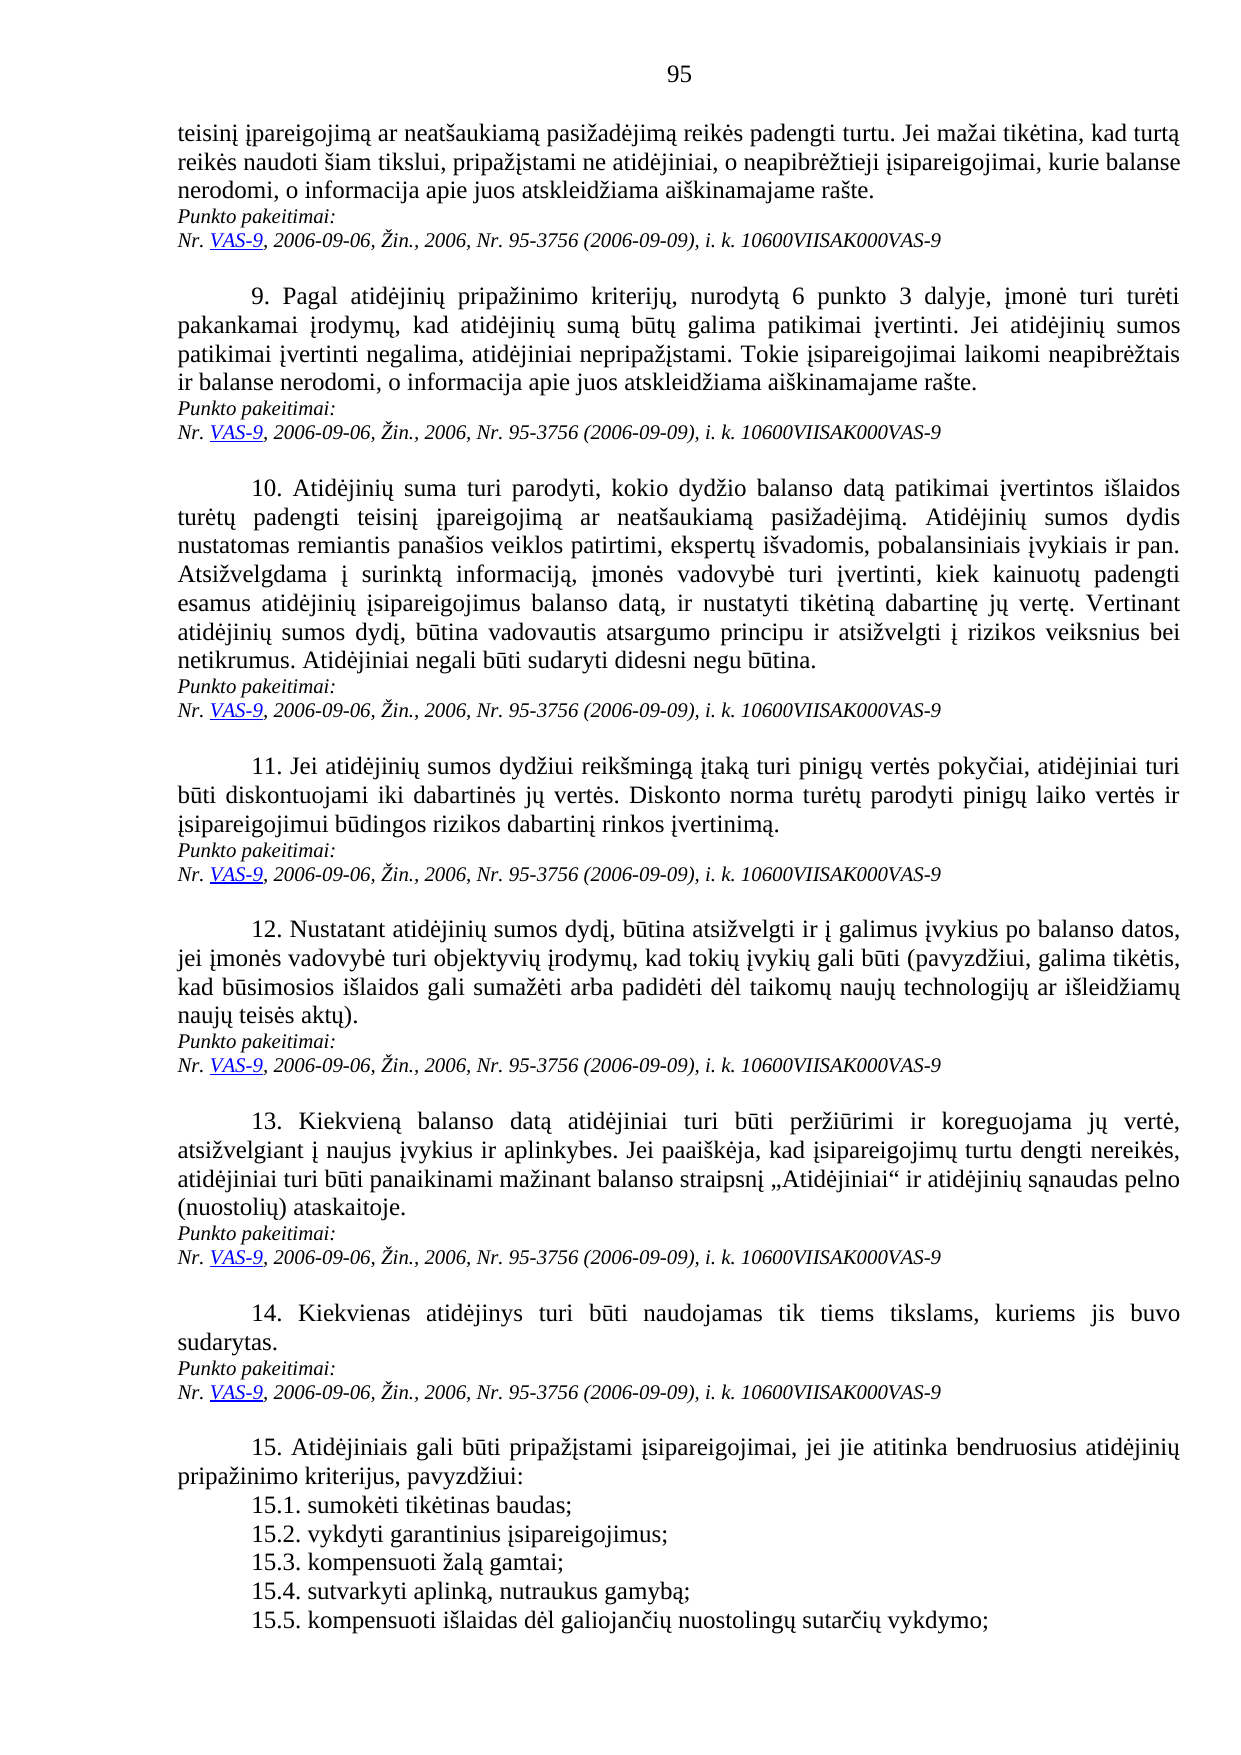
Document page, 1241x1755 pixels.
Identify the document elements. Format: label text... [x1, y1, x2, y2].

text 15.2. vykdyti garantinius įsipareigojimus; [177, 1519, 1181, 1547]
text Punkto pakeitimai: [177, 1356, 1181, 1380]
text Punkto pakeitimai: [177, 1029, 1181, 1053]
text Nr. VAS-9, 2006-09-06, Žin., 2006, Nr. 95-3756 (2006-09-09), i. k. 10600VIISAK000VAS-9 [177, 1380, 1181, 1404]
text 12. Nustatant atidėjinių sumos dydį, būtina atsižvelgti ir į galimus įvykius po balanso datos, jei įmonės vadovybė turi objektyvių įrodymų, kad tokių įvykių gali būti (pavyzdžiui, galima tikėtis, kad būsimosios išlaidos gali sumažėti arba padidėti dėl taikomų naujų technologijų ar išleidžiamų naujų teisės aktų). [177, 914, 1181, 1029]
text teisinį įpareigojimą ar neatšaukiamą pasižadėjimą reikės padengti turtu. Jei mažai tikėtina, kad turtą reikės naudoti šiam tikslui, pripažįstami ne atidėjiniai, o neapibrėžtieji įsipareigojimai, kurie balanse nerodomi, o informacija apie juos atskleidžiama aiškinamajame rašte. [177, 118, 1181, 204]
text 10. Atidėjinių suma turi parodyti, kokio dydžio balanso datą patikimai įvertintos išlaidos turėtų padengti teisinį įpareigojimą ar neatšaukiamą pasižadėjimą. Atidėjinių sumos dydis nustatomas remiantis panašios veiklos patirtimi, ekspertų išvadomis, pobalansiniais įvykiais ir pan. Atsižvelgdama į surinktą informaciją, įmonės vadovybė turi įvertinti, kiek kainuotų padengti esamus atidėjinių įsipareigojimus balanso datą, ir nustatyti tikėtiną dabartinę jų vertę. Vertinant atidėjinių sumos dydį, būtina vadovautis atsargumo principu ir atsižvelgti į rizikos veiksnius bei netikrumus. Atidėjiniai negali būti sudaryti didesni negu būtina. [177, 473, 1181, 674]
text 14. Kiekvienas atidėjinys turi būti naudojamas tik tiems tikslams, kuriems jis buvo sudarytas. [177, 1298, 1181, 1356]
text 15.3. kompensuoti žalą gamtai; [177, 1547, 1181, 1576]
text 11. Jei atidėjinių sumos dydžiui reikšmingą įtaką turi pinigų vertės pokyčiai, atidėjiniai turi būti diskontuojami iki dabartinės jų vertės. Diskonto norma turėtų parodyti pinigų laiko vertės ir įsipareigojimui būdingos rizikos dabartinį rinkos įvertinimą. [177, 751, 1181, 837]
text Nr. VAS-9, 2006-09-06, Žin., 2006, Nr. 95-3756 (2006-09-09), i. k. 10600VIISAK000VAS-9 [177, 698, 1181, 722]
text Punkto pakeitimai: [177, 396, 1181, 420]
text Nr. VAS-9, 2006-09-06, Žin., 2006, Nr. 95-3756 (2006-09-09), i. k. 10600VIISAK000VAS-9 [177, 420, 1181, 444]
text Nr. VAS-9, 2006-09-06, Žin., 2006, Nr. 95-3756 (2006-09-09), i. k. 10600VIISAK000VAS-9 [177, 1053, 1181, 1077]
text Punkto pakeitimai: [177, 674, 1181, 698]
text 15. Atidėjiniais gali būti pripažįstami įsipareigojimai, jei jie atitinka bendruosius atidėjinių pripažinimo kriterijus, pavyzdžiui: [177, 1432, 1181, 1490]
text 13. Kiekvieną balanso datą atidėjiniai turi būti peržiūrimi ir koreguojama jų vertė, atsižvelgiant į naujus įvykius ir aplinkybes. Jei paaiškėja, kad įsipareigojimų turtu dengti nereikės, atidėjiniai turi būti panaikinami mažinant balanso straipsnį „Atidėjiniai“ ir atidėjinių sąnaudas pelno (nuostolių) ataskaitoje. [177, 1106, 1181, 1221]
text 9. Pagal atidėjinių pripažinimo kriterijų, nurodytą 6 punkto 3 dalyje, įmonė turi turėti pakankamai įrodymų, kad atidėjinių sumą būtų galima patikimai įvertinti. Jei atidėjinių sumos patikimai įvertinti negalima, atidėjiniai nepripažįstami. Tokie įsipareigojimai laikomi neapibrėžtais ir balanse nerodomi, o informacija apie juos atskleidžiama aiškinamajame rašte. [177, 281, 1181, 396]
text 15.5. kompensuoti išlaidas dėl galiojančių nuostolingų sutarčių vykdymo; [177, 1605, 1181, 1634]
text Punkto pakeitimai: [177, 204, 1181, 228]
text 15.1. sumokėti tikėtinas baudas; [177, 1490, 1181, 1519]
text Punkto pakeitimai: [177, 1221, 1181, 1245]
text Nr. VAS-9, 2006-09-06, Žin., 2006, Nr. 95-3756 (2006-09-09), i. k. 10600VIISAK000VAS-9 [177, 862, 1181, 886]
text 15.4. sutvarkyti aplinką, nutraukus gamybą; [177, 1576, 1181, 1605]
text Nr. VAS-9, 2006-09-06, Žin., 2006, Nr. 95-3756 (2006-09-09), i. k. 10600VIISAK000VAS-9 [177, 1245, 1181, 1269]
text Punkto pakeitimai: [177, 837, 1181, 862]
text Nr. VAS-9, 2006-09-06, Žin., 2006, Nr. 95-3756 (2006-09-09), i. k. 10600VIISAK000VAS-9 [177, 228, 1181, 252]
